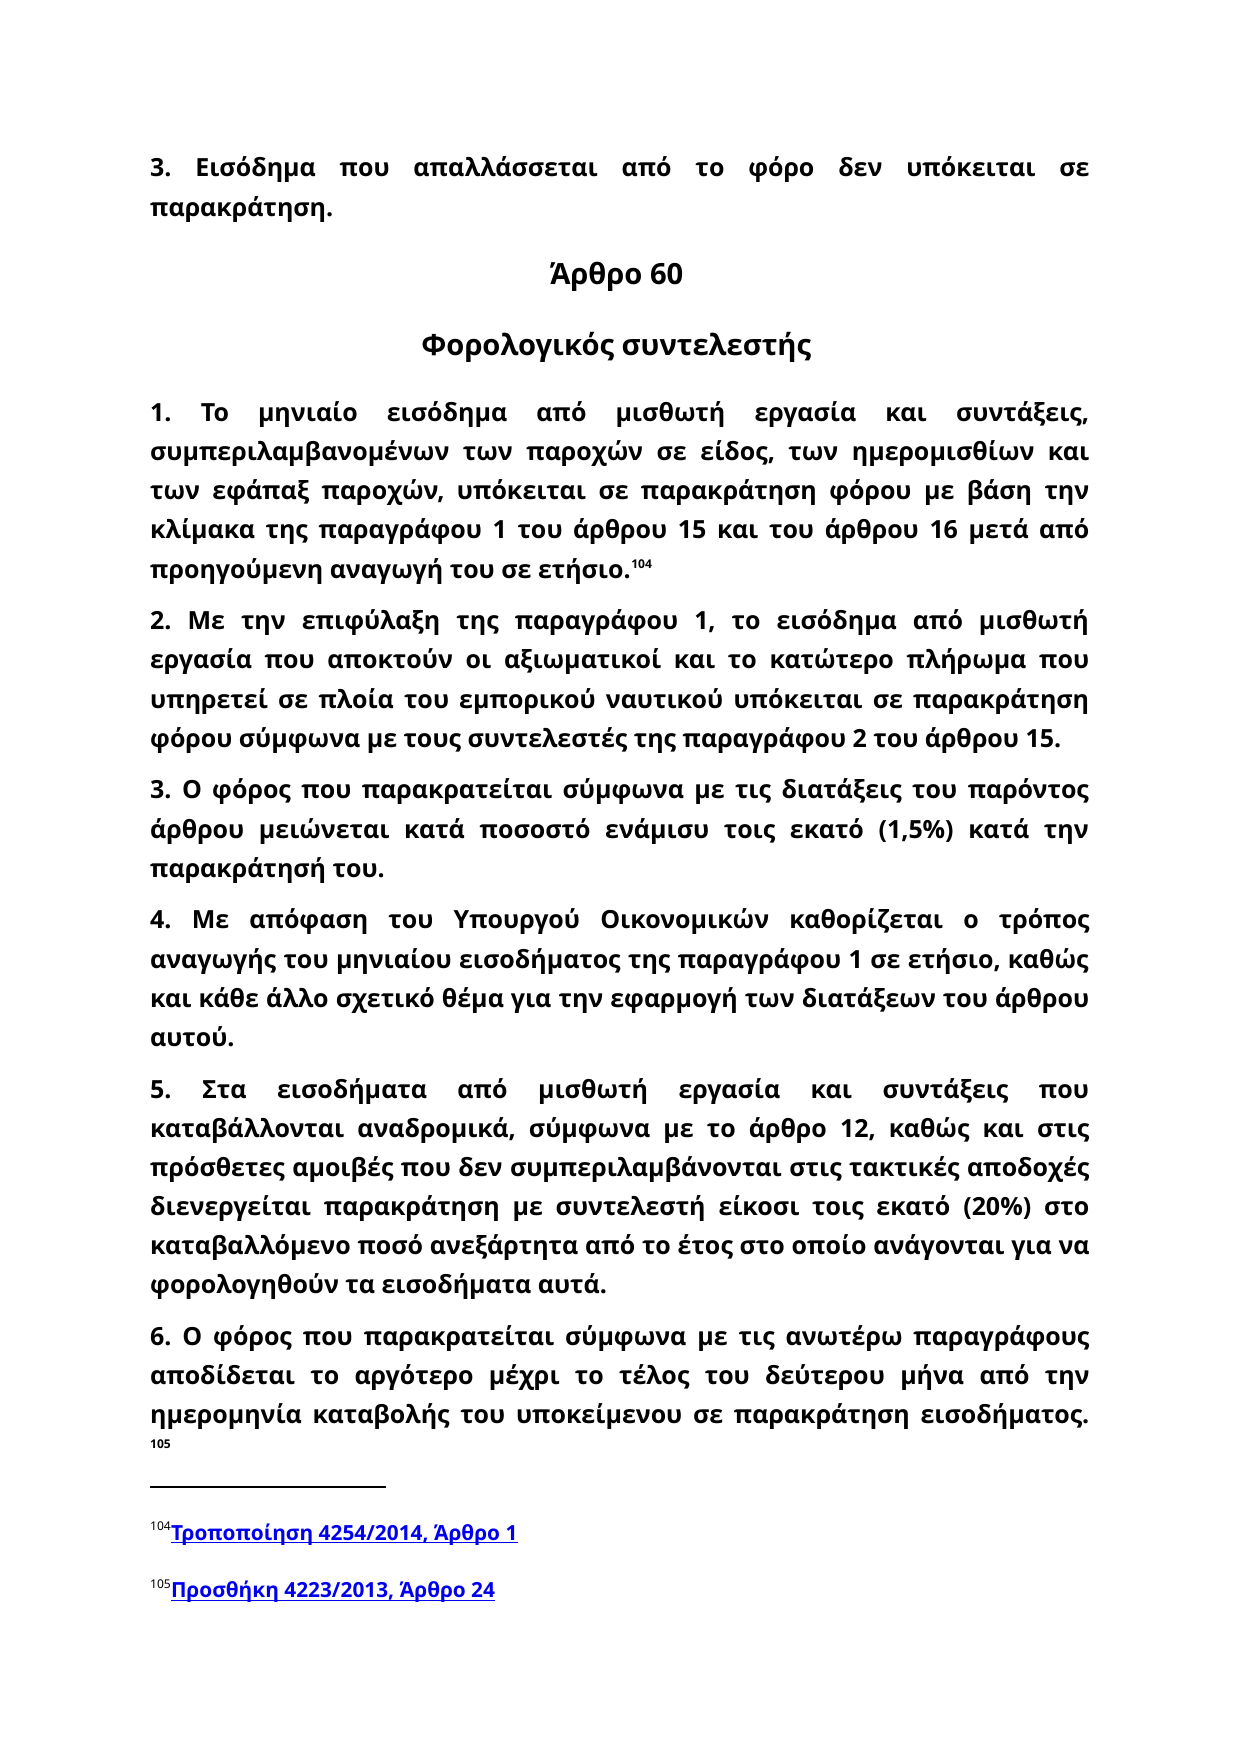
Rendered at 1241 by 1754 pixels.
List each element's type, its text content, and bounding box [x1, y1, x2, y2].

text Τροποποίηση 4254/2014, Άρθρο 1 [150, 1518, 1090, 1546]
text 6. Ο φόρος που παρακρατείται σύμφωνα με τις ανωτέρω παραγράφους αποδίδεται το αργότερο μέχρι το τέλος του δεύτερου μήνα από την ημερομηνία καταβολής του υποκείμενου σε παρακράτηση εισοδήματος. [150, 1319, 1090, 1464]
text 3. Ο φόρος που παρακρατείται σύμφωνα με τις διατάξεις του παρόντος άρθρου μειώνεται κατά ποσοστό ενάμισυ τοις εκατό (1,5%) κατά την παρακράτησή του. [150, 772, 1090, 884]
subtitle Φορολογικός συντελεστής [150, 324, 1090, 364]
text 1. Το μηνιαίο εισόδημα από μισθωτή εργασία και συντάξεις, συμπεριλαμβανομένων των παροχών σε είδος, των ημερομισθίων και των εφάπαξ παροχών, υπόκειται σε παρακράτηση φόρου με βάση την κλίμακα της παραγράφου 1 του άρθρου 15 και του άρθρου 16 μετά από προηγούμενη αναγωγή του σε ετήσιο. [150, 394, 1090, 585]
text 5. Στα εισοδήματα από μισθωτή εργασία και συντάξεις που καταβάλλονται αναδρομικά, σύμφωνα με το άρθρο 12, καθώς και στις πρόσθετες αμοιβές που δεν συμπεριλαμβάνονται στις τακτικές αποδοχές διενεργείται παρακράτηση με συντελεστή είκοσι τοις εκατό (20%) στο καταβαλλόμενο ποσό ανεξάρτητα από το έτος στο οποίο ανάγονται για να φορολογηθούν τα εισοδήματα αυτά. [150, 1071, 1090, 1301]
text 4. Με απόφαση του Υπουργού Οικονομικών καθορίζεται ο τρόπος αναγωγής του μηνιαίου εισοδήματος της παραγράφου 1 σε ετήσιο, καθώς και κάθε άλλο σχετικό θέμα για την εφαρμογή των διατάξεων του άρθρου αυτού. [150, 902, 1090, 1054]
text Προσθήκη 4223/2013, Άρθρο 24 [150, 1576, 1090, 1604]
text 2. Με την επιφύλαξη της παραγράφου 1, το εισόδημα από μισθωτή εργασία που αποκτούν οι αξιωματικοί και το κατώτερο πλήρωμα που υπηρετεί σε πλοία του εμπορικού ναυτικού υπόκειται σε παρακράτηση φόρου σύμφωνα με τους συντελεστές της παραγράφου 2 του άρθρου 15. [150, 603, 1090, 754]
subtitle Άρθρο 60 [150, 253, 1090, 293]
text 3. Εισόδημα που απαλλάσσεται από το φόρο δεν υπόκειται σε παρακράτηση. [150, 150, 1090, 223]
